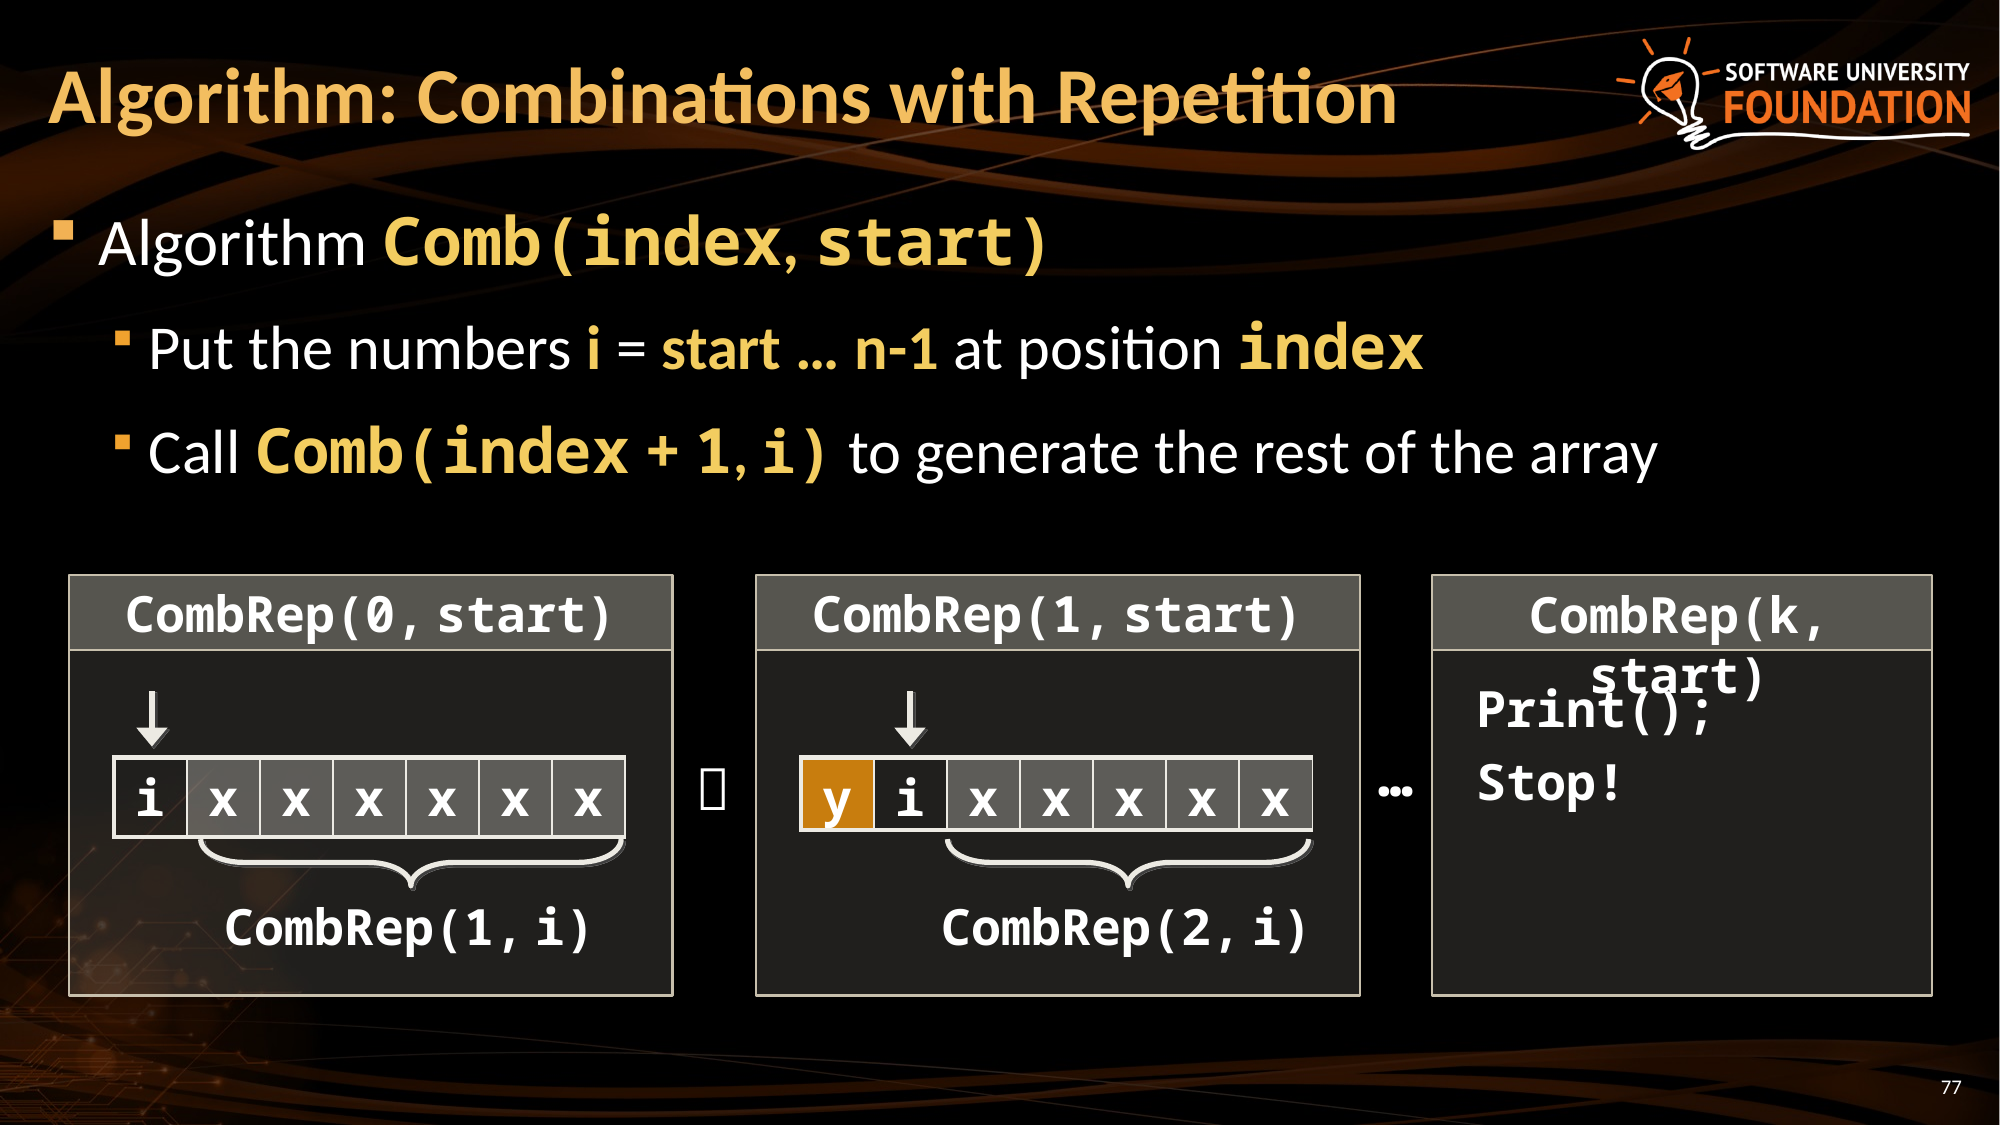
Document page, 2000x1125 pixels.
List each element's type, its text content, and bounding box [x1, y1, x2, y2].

text_box Print(); Stop! [1461, 670, 1827, 818]
slide_number [1897, 1070, 1968, 1103]
list Algorithm Comb(index, start) Put the numbers i = start … n-1 at position index Call Comb(index + 1, i) to generate the rest of the array [31, 188, 1968, 1103]
table_header x [1021, 760, 1092, 828]
table_header x [334, 760, 405, 835]
table_header x [1240, 760, 1312, 828]
text_box [68, 574, 673, 996]
text_box [1431, 574, 1932, 996]
text_box  [674, 756, 751, 830]
table_header i [116, 760, 186, 835]
text_box [756, 574, 1360, 996]
text_box CombRep(k, start) [1431, 576, 1928, 712]
table_header y [803, 760, 873, 828]
table_header x [553, 760, 624, 835]
picture [0, 0, 2000, 1125]
text_box CombRep(1, start) [797, 574, 1319, 650]
title Algorithm: Combinations with Repetition [30, 6, 1602, 189]
table_header x [480, 760, 551, 835]
table_header i [875, 760, 946, 828]
text_box CombRep(0, start) [110, 574, 632, 650]
table_header x [188, 760, 259, 835]
table_header x [1167, 760, 1238, 828]
text_box CombRep(2, i) [926, 887, 1328, 963]
text_box CombRep(1, i) [209, 887, 611, 963]
text_box … [1360, 742, 1431, 816]
table_header x [1094, 760, 1165, 828]
table_header x [261, 760, 332, 835]
table_header x [948, 760, 1019, 828]
table_header x [407, 760, 478, 835]
